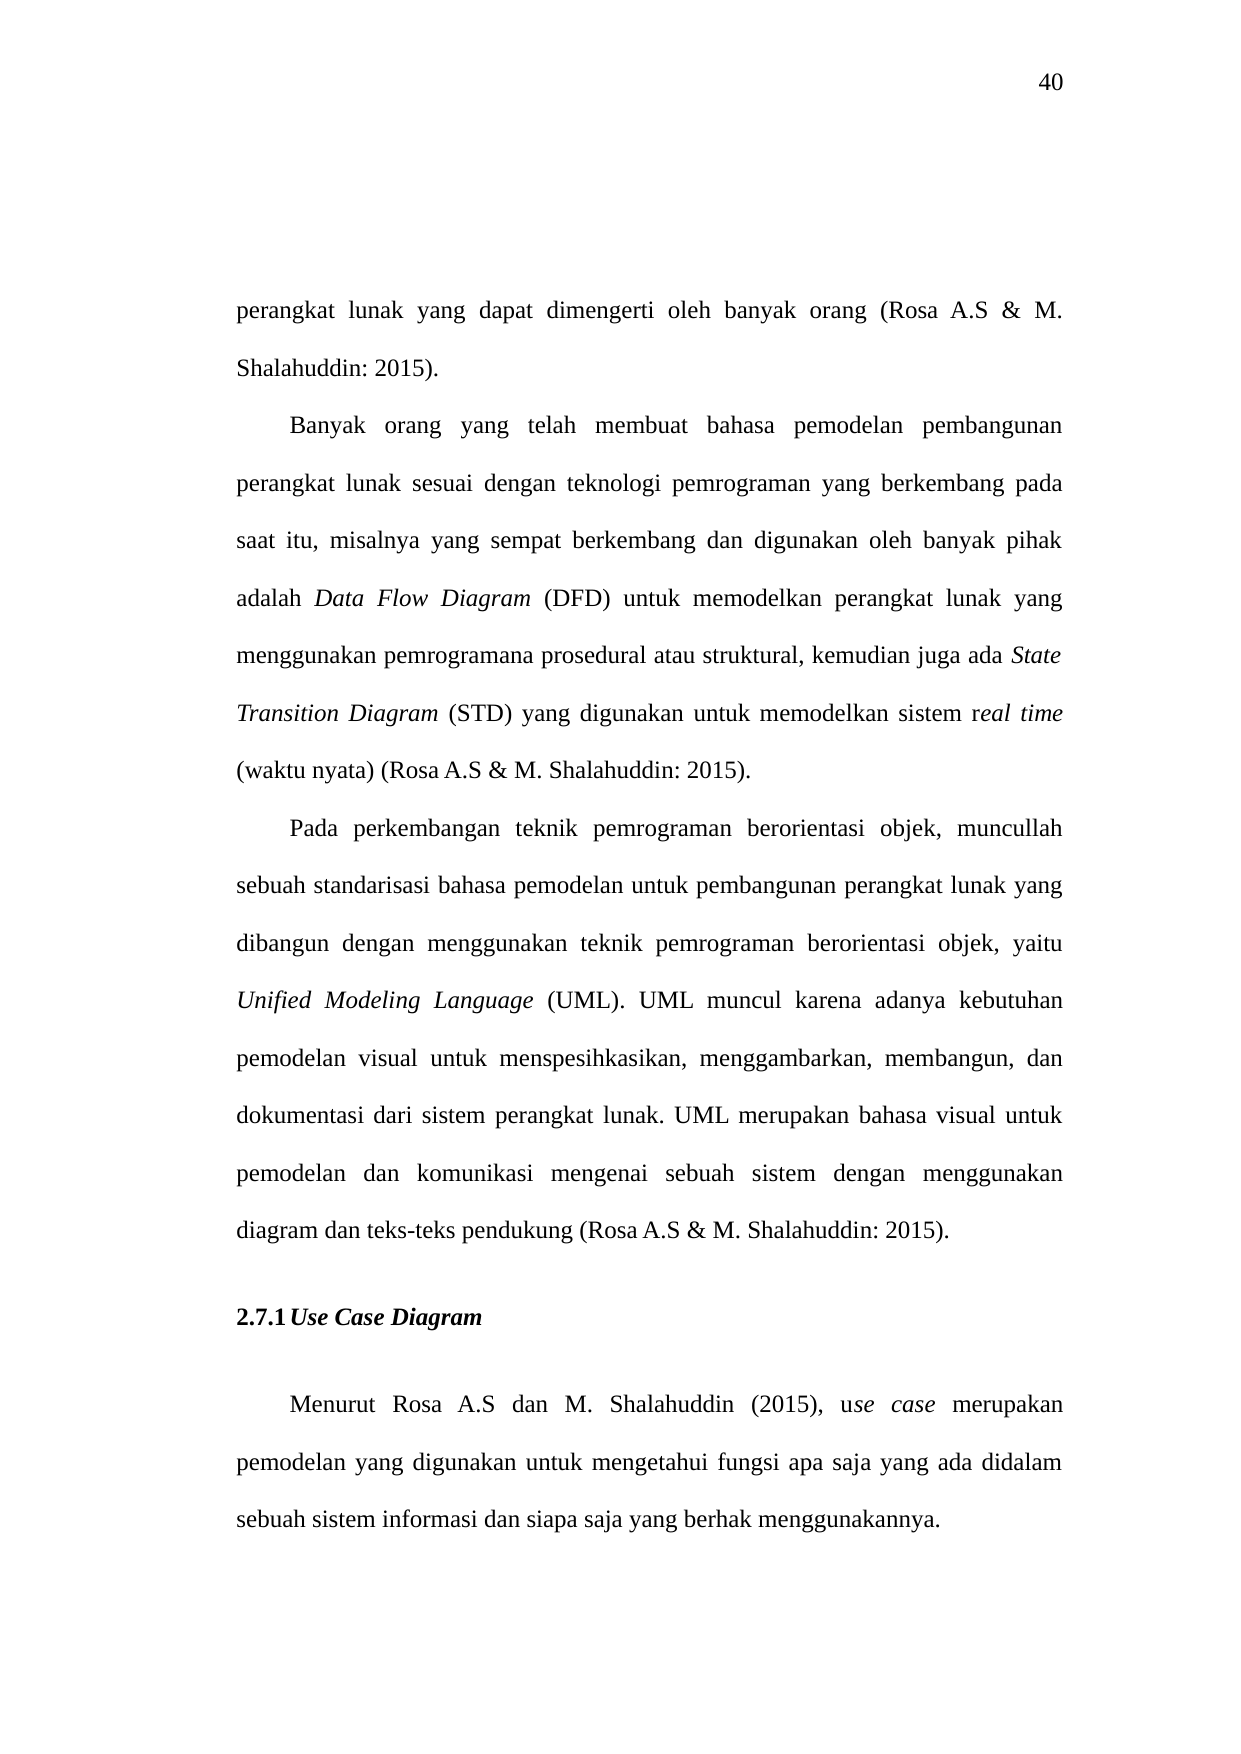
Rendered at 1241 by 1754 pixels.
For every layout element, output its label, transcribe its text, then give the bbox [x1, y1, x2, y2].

text Pada perkembangan teknik pemrograman berorientasi objek, muncullah sebuah standarisasi bahasa pemodelan untuk pembangunan perangkat lunak yang dibangun dengan menggunakan teknik pemrograman berorientasi objek, yaitu Unified Modeling Language (UML). UML muncul karena adanya kebutuhan pemodelan visual untuk menspesihkasikan, menggambarkan, membangun, dan dokumentasi dari sistem perangkat lunak. UML merupakan bahasa visual untuk pemodelan dan komunikasi mengenai sebuah sistem dengan menggunakan diagram dan teks-teks pendukung (Rosa A.S & M. Shalahuddin: 2015). [236, 813, 1063, 1244]
text Menurut Rosa A.S dan M. Shalahuddin (2015), use case merupakan pemodelan yang digunakan untuk mengetahui fungsi apa saja yang ada didalam sebuah sistem informasi dan siapa saja yang berhak menggunakannya. [236, 1389, 1063, 1533]
text Banyak orang yang telah membuat bahasa pemodelan pembangunan perangkat lunak sesuai dengan teknologi pemrograman yang berkembang pada saat itu, misalnya yang sempat berkembang dan digunakan oleh banyak pihak adalah Data Flow Diagram (DFD) untuk memodelkan perangkat lunak yang menggunakan pemrogramana prosedural atau struktural, kemudian juga ada State Transition Diagram (STD) yang digunakan untuk memodelkan sistem real time (waktu nyata) (Rosa A.S & M. Shalahuddin: 2015). [236, 410, 1063, 784]
subtitle 2.7.1 Use Case Diagram [236, 1302, 1063, 1331]
text perangkat lunak yang dapat dimengerti oleh banyak orang (Rosa A.S & M. Shalahuddin: 2015). [236, 295, 1063, 382]
